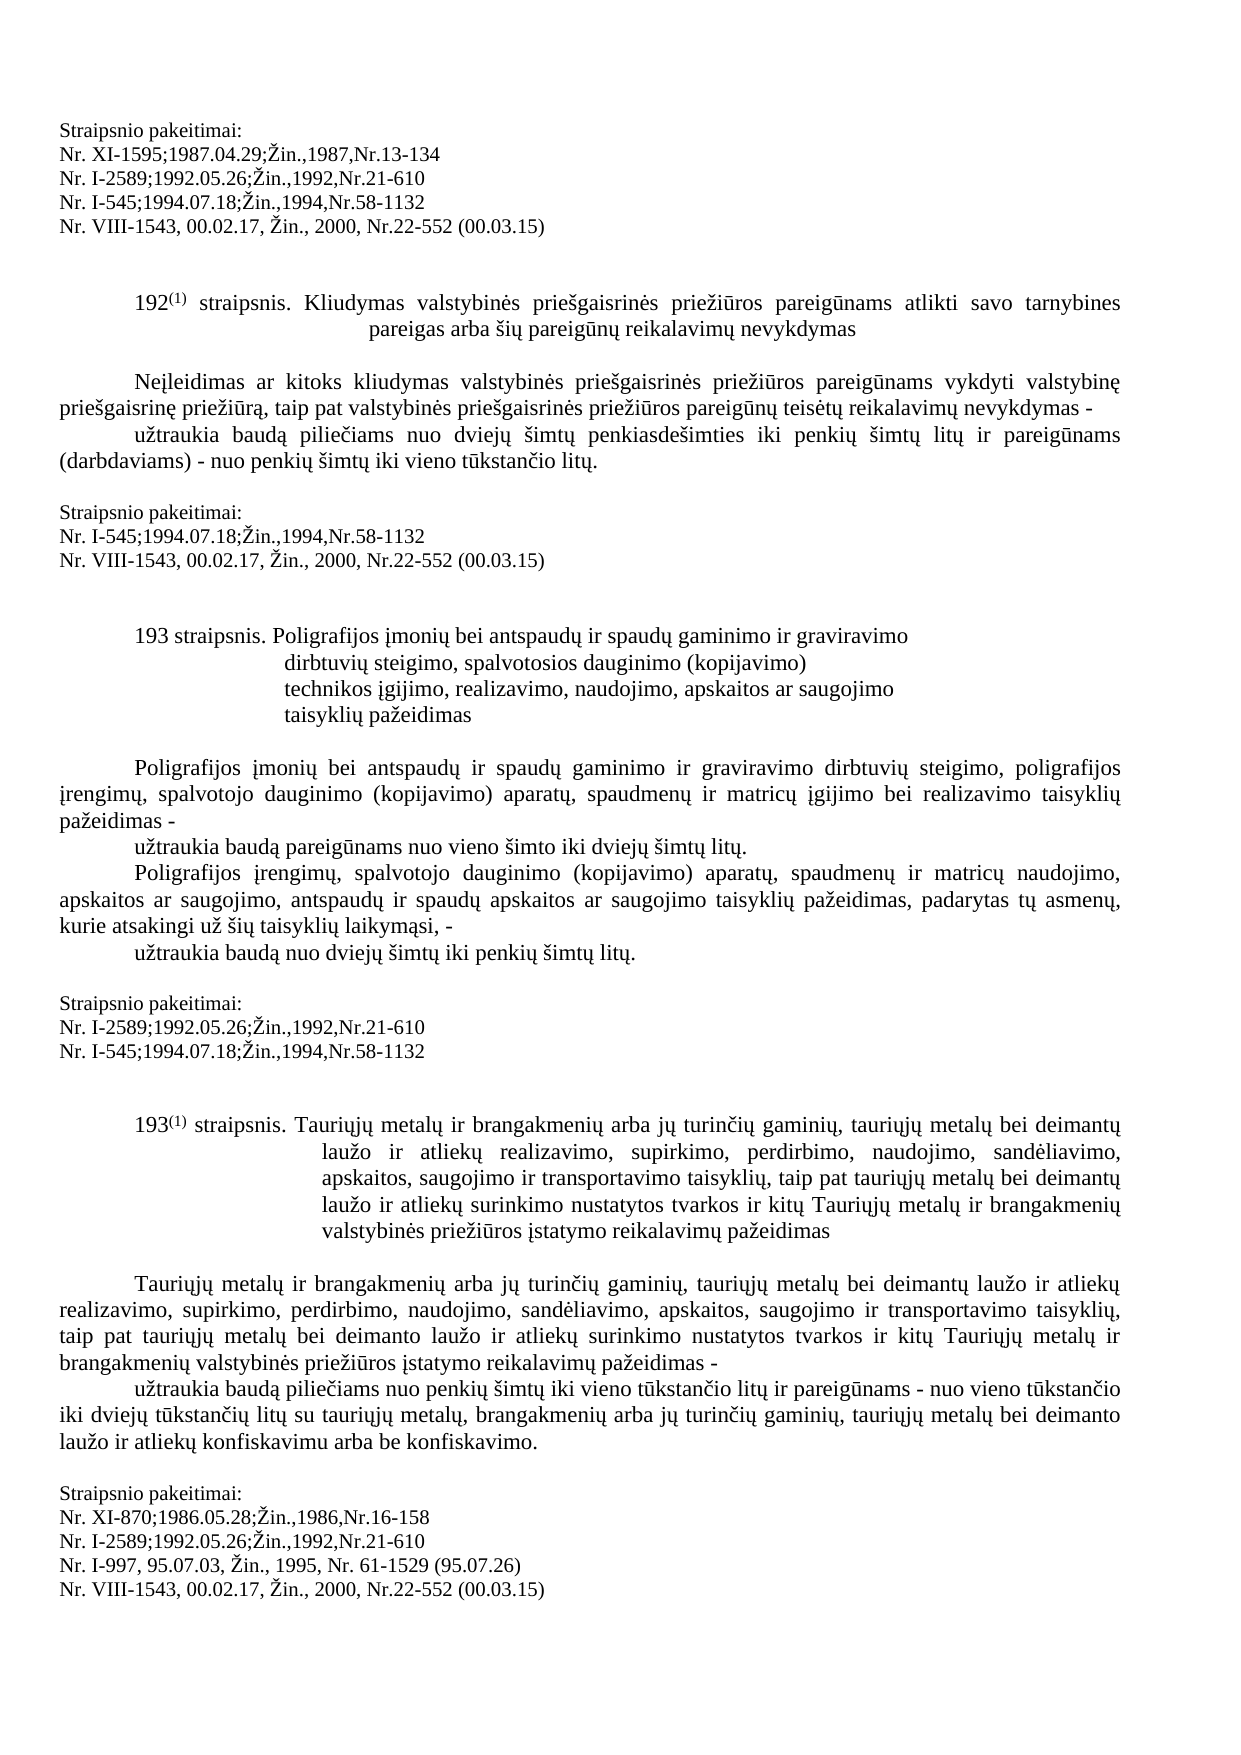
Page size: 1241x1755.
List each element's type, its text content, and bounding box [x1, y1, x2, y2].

text taisyklių pažeidimas [209, 701, 1122, 728]
text Straipsnio pakeitimai: [59, 500, 1122, 524]
text Poligrafijos įmonių bei antspaudų ir spaudų gaminimo ir graviravimo dirbtuvių steigimo, poligrafijos įrengimų, spalvotojo dauginimo (kopijavimo) aparatų, spaudmenų ir matricų įgijimo bei realizavimo taisyklių pažeidimas - [59, 754, 1122, 833]
text Tauriųjų metalų ir brangakmenių arba jų turinčių gaminių, tauriųjų metalų bei deimantų laužo ir atliekų realizavimo, supirkimo, perdirbimo, naudojimo, sandėliavimo, apskaitos, saugojimo ir transportavimo taisyklių, taip pat tauriųjų metalų bei deimanto laužo ir atliekų surinkimo nustatytos tvarkos ir kitų Tauriųjų metalų ir brangakmenių valstybinės priežiūros įstatymo reikalavimų pažeidimas - [59, 1270, 1122, 1375]
text Nr. XI-870;1986.05.28;Žin.,1986,Nr.16-158 [59, 1504, 1122, 1529]
text Nr. VIII-1543, 00.02.17, Žin., 2000, Nr.22-552 (00.03.15) [59, 1577, 1122, 1601]
text Nr. VIII-1543, 00.02.17, Žin., 2000, Nr.22-552 (00.03.15) [59, 214, 1122, 238]
text Neįleidimas ar kitoks kliudymas valstybinės priešgaisrinės priežiūros pareigūnams vykdyti valstybinę priešgaisrinę priežiūrą, taip pat valstybinės priešgaisrinės priežiūros pareigūnų teisėtų reikalavimų nevykdymas - [59, 368, 1122, 421]
text užtraukia baudą piliečiams nuo penkių šimtų iki vieno tūkstančio litų ir pareigūnams - nuo vieno tūkstančio iki dviejų tūkstančių litų su tauriųjų metalų, brangakmenių arba jų turinčių gaminių, tauriųjų metalų bei deimanto laužo ir atliekų konfiskavimu arba be konfiskavimo. [59, 1375, 1122, 1454]
text Straipsnio pakeitimai: [59, 1481, 1122, 1504]
text Nr. I-2589;1992.05.26;Žin.,1992,Nr.21-610 [59, 1529, 1122, 1553]
text Straipsnio pakeitimai: [59, 118, 1122, 142]
text 192(1) straipsnis. Kliudymas valstybinės priešgaisrinės priežiūros pareigūnams atlikti savo tarnybines pareigas arba šių pareigūnų reikalavimų nevykdymas [134, 289, 1122, 342]
text Nr. XI-1595;1987.04.29;Žin.,1987,Nr.13-134 [59, 142, 1122, 166]
text 193 straipsnis. Poligrafijos įmonių bei antspaudų ir spaudų gaminimo ir graviravimo [59, 622, 1122, 649]
text Poligrafijos įrengimų, spalvotojo dauginimo (kopijavimo) aparatų, spaudmenų ir matricų naudojimo, apskaitos ar saugojimo, antspaudų ir spaudų apskaitos ar saugojimo taisyklių pažeidimas, padarytas tų asmenų, kurie atsakingi už šių taisyklių laikymąsi, - [59, 859, 1122, 938]
text užtraukia baudą nuo dviejų šimtų iki penkių šimtų litų. [59, 938, 1122, 965]
text Nr. I-545;1994.07.18;Žin.,1994,Nr.58-1132 [59, 524, 1122, 548]
text Nr. I-2589;1992.05.26;Žin.,1992,Nr.21-610 [59, 166, 1122, 190]
text Nr. VIII-1543, 00.02.17, Žin., 2000, Nr.22-552 (00.03.15) [59, 548, 1122, 572]
text Nr. I-2589;1992.05.26;Žin.,1992,Nr.21-610 [59, 1015, 1122, 1039]
text dirbtuvių steigimo, spalvotosios dauginimo (kopijavimo) [209, 649, 1122, 675]
text užtraukia baudą piliečiams nuo dviejų šimtų penkiasdešimties iki penkių šimtų litų ir pareigūnams (darbdaviams) - nuo penkių šimtų iki vieno tūkstančio litų. [59, 421, 1122, 473]
text Nr. I-545;1994.07.18;Žin.,1994,Nr.58-1132 [59, 190, 1122, 214]
text Straipsnio pakeitimai: [59, 991, 1122, 1015]
text Nr. I-545;1994.07.18;Žin.,1994,Nr.58-1132 [59, 1039, 1122, 1063]
text 193(1) straipsnis. Tauriųjų metalų ir brangakmenių arba jų turinčių gaminių, tauriųjų metalų bei deimantų laužo ir atliekų realizavimo, supirkimo, perdirbimo, naudojimo, sandėliavimo, apskaitos, saugojimo ir transportavimo taisyklių, taip pat tauriųjų metalų bei deimantų laužo ir atliekų surinkimo nustatytos tvarkos ir kitų Tauriųjų metalų ir brangakmenių valstybinės priežiūros įstatymo reikalavimų pažeidimas [134, 1112, 1122, 1243]
text užtraukia baudą pareigūnams nuo vieno šimto iki dviejų šimtų litų. [59, 833, 1122, 859]
text Nr. I-997, 95.07.03, Žin., 1995, Nr. 61-1529 (95.07.26) [59, 1553, 1122, 1577]
text technikos įgijimo, realizavimo, naudojimo, apskaitos ar saugojimo [209, 675, 1122, 701]
